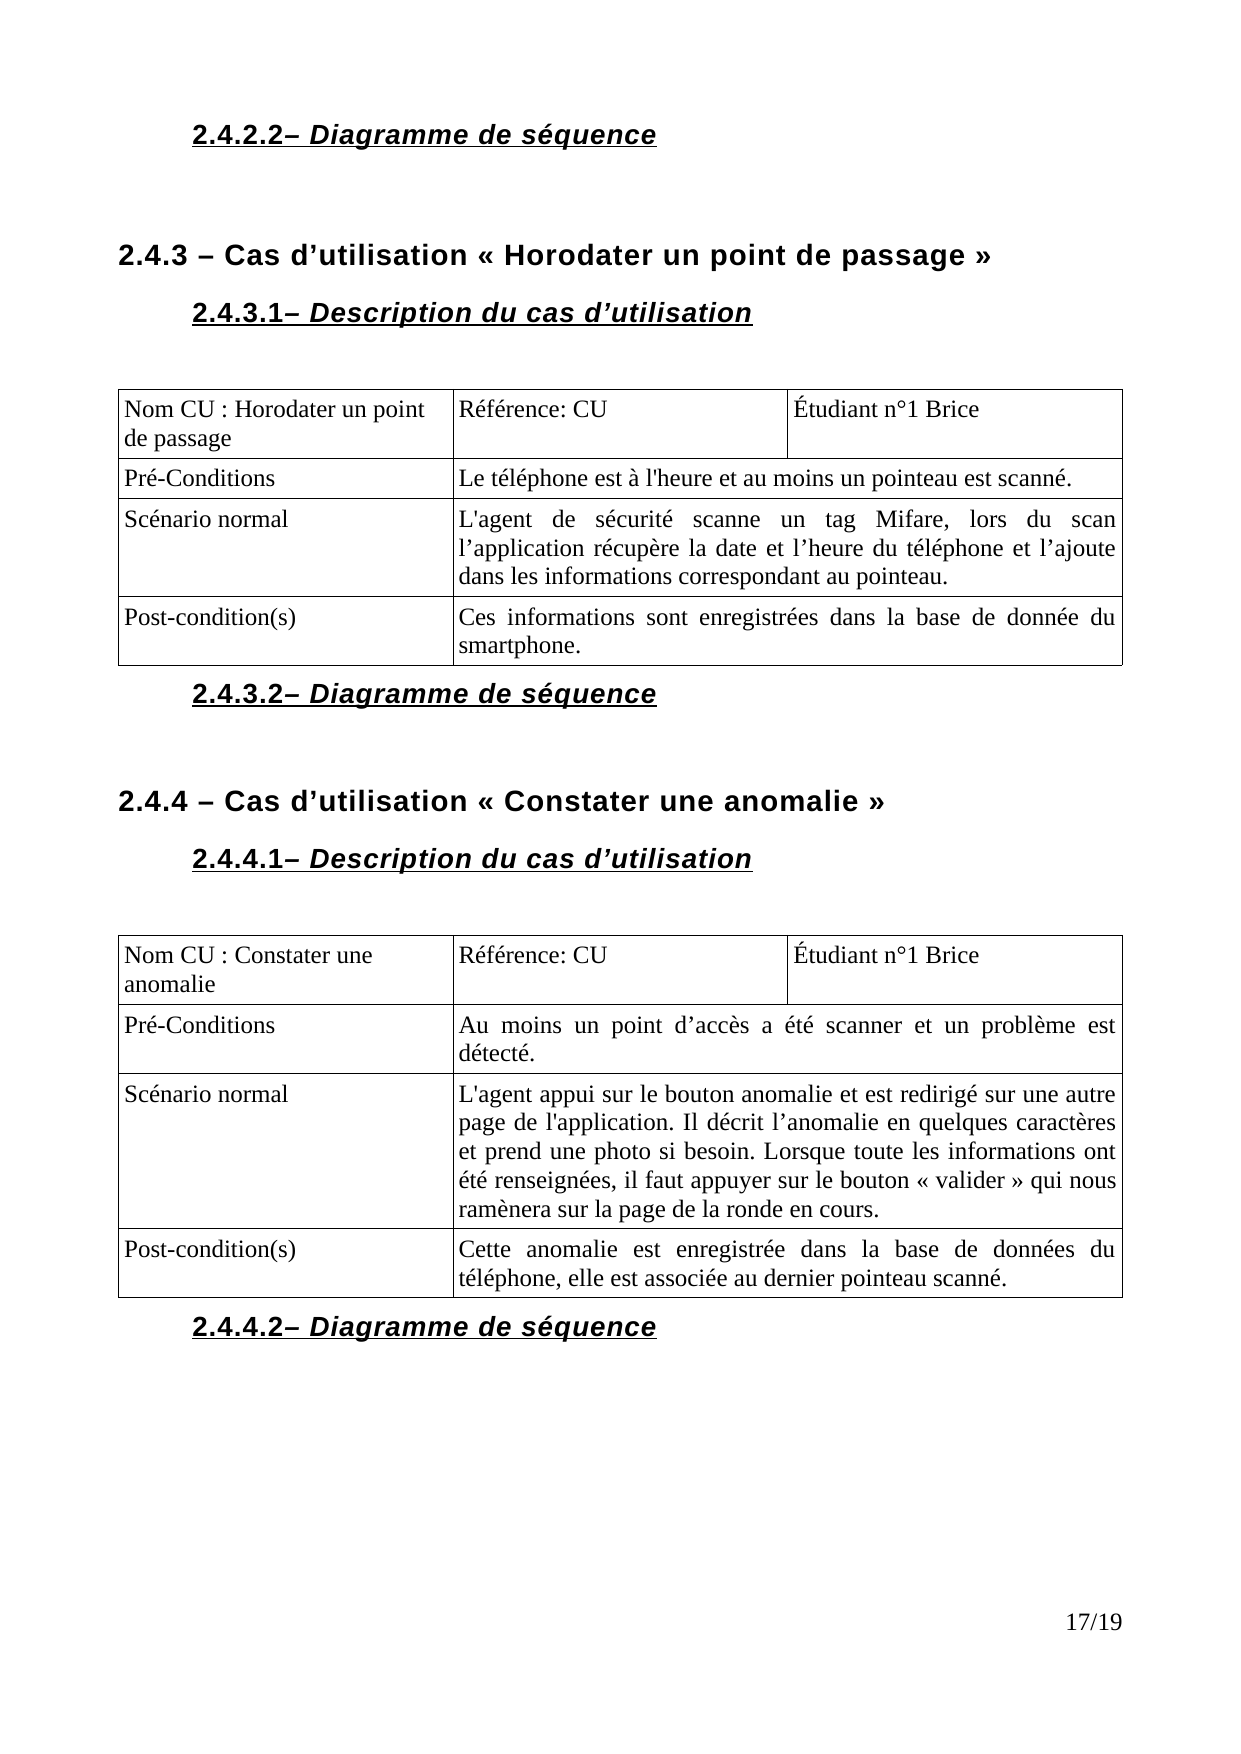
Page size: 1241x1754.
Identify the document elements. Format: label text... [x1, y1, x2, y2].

subtitle 2.4.4.1– Description du cas d’utilisation [118, 843, 1122, 875]
table_header Nom CU : Constater une anomalie [119, 936, 453, 1004]
table_cell Le téléphone est à l'heure et au moins un pointeau est scanné. [454, 459, 1122, 498]
table_cell Post-condition(s) [119, 597, 453, 665]
table_header Nom CU : Horodater un point de passage [119, 390, 453, 458]
table_cell Scénario normal [119, 499, 453, 596]
table_header Référence: CU [454, 390, 787, 458]
table_cell Ces informations sont enregistrées dans la base de donnée du smartphone. [454, 597, 1122, 665]
subtitle 2.4.3.2– Diagramme de séquence [118, 677, 1122, 709]
subtitle 2.4.4 – Cas d’utilisation « Constater une anomalie » [118, 784, 1122, 818]
table_header Étudiant n°1 Brice [788, 936, 1122, 1004]
subtitle 2.4.3 – Cas d’utilisation « Horodater un point de passage » [118, 238, 1122, 272]
table_cell Scénario normal [119, 1074, 453, 1228]
table_cell Post-condition(s) [119, 1229, 453, 1297]
table_header Référence: CU [454, 936, 787, 1004]
subtitle 2.4.3.1– Description du cas d’utilisation [118, 297, 1122, 328]
table_cell Au moins un point d’accès a été scanner et un problème est détecté. [454, 1005, 1122, 1073]
table_cell Cette anomalie est enregistrée dans la base de données du téléphone, elle est associée au dernier pointeau scanné. [454, 1229, 1122, 1297]
table_cell Pré-Conditions [119, 459, 453, 498]
table_cell L'agent appui sur le bouton anomalie et est redirigé sur une autre page de l'application. Il décrit l’anomalie en quelques caractères et prend une photo si besoin. Lorsque toute les informations ont été renseignées, il faut appuyer sur le bouton « valider » qui nous ramènera sur la page de la ronde en cours. [454, 1074, 1122, 1228]
table_cell Pré-Conditions [119, 1005, 453, 1073]
subtitle 2.4.2.2– Diagramme de séquence [118, 118, 1122, 150]
subtitle 2.4.4.2– Diagramme de séquence [118, 1310, 1122, 1342]
table_header Étudiant n°1 Brice [788, 390, 1122, 458]
table_cell L'agent de sécurité scanne un tag Mifare, lors du scan l’application récupère la date et l’heure du téléphone et l’ajoute dans les informations correspondant au pointeau. [454, 499, 1122, 596]
